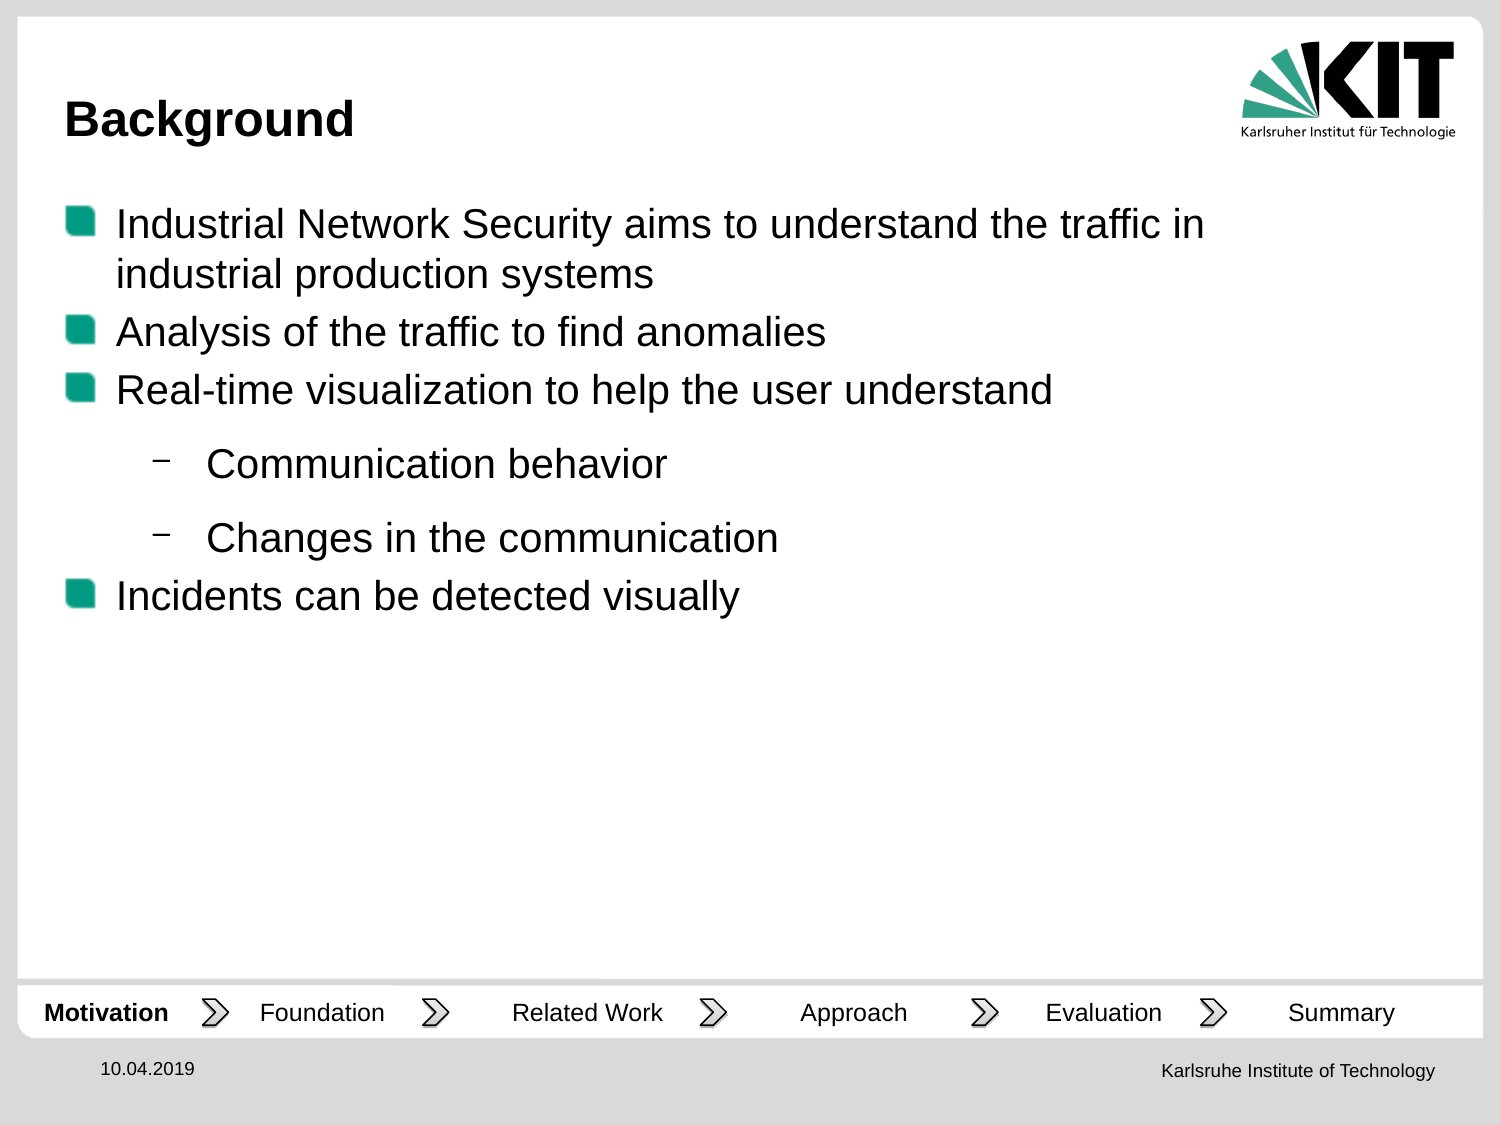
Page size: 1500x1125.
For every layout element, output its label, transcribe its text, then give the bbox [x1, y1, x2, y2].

text_box Evaluation [1030, 989, 1178, 1035]
list Industrial Network Security aims to understand the traffic in industrial production systems Analysis of the traffic to find anomalies Real-time visualization to help the user understand Communication behavior Changes in the communication Incidents can be detected visually [64, 196, 1436, 966]
slide_number 10.04.2019 [100, 1057, 272, 1117]
title Background [64, 54, 1198, 147]
text_box Approach [785, 989, 923, 1035]
text_box [202, 999, 229, 1026]
text_box Summary [1273, 989, 1483, 1035]
text_box Related Work [497, 989, 679, 1035]
text_box [700, 999, 727, 1026]
text_box Motivation [29, 989, 187, 1035]
text_box [971, 999, 998, 1026]
text_box Foundation [244, 989, 401, 1035]
text_box [1200, 999, 1227, 1026]
picture [0, 0, 1500, 1125]
text_box [422, 999, 449, 1026]
